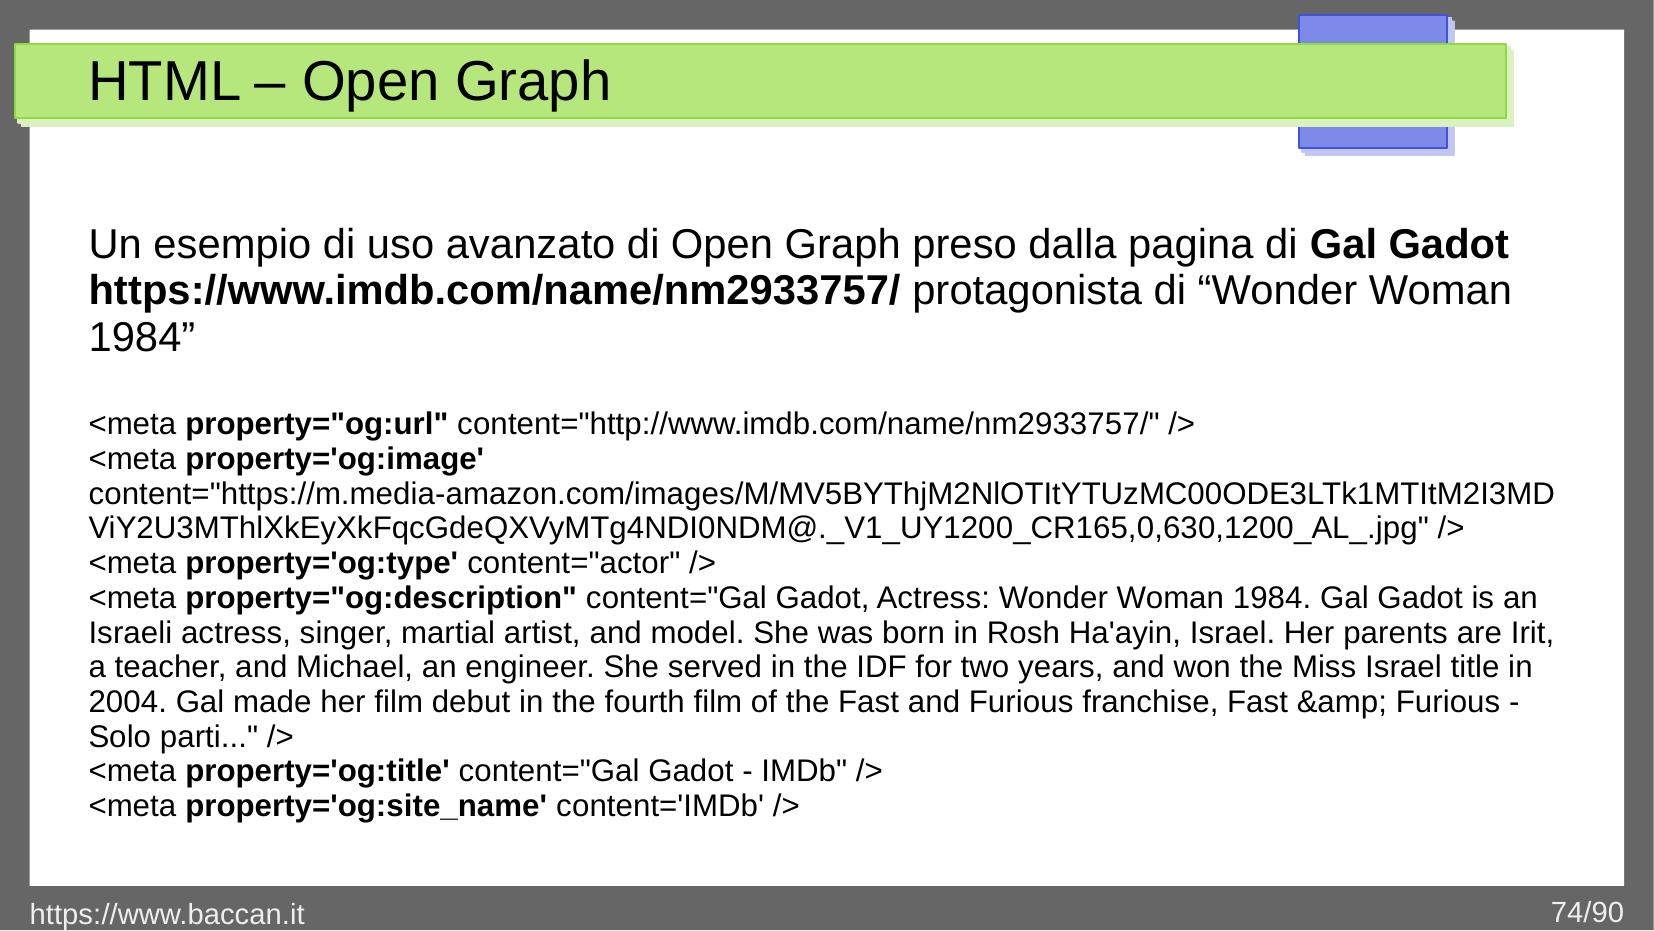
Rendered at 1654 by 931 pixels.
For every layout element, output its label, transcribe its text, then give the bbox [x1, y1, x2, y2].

title HTML – Open Graph [88, 44, 1506, 119]
text_box Un esempio di uso avanzato di Open Graph preso dalla pagina di Gal Gadot https://www.imdb.com/name/nm2933757/ protagonista di “Wonder Woman 1984” <meta property="og:url" content="http://www.imdb.com/name/nm2933757/" /> <meta property='og:image' content="https://m.media-amazon.com/images/M/MV5BYThjM2NlOTItYTUzMC00ODE3LTk1MTItM2I3MDViY2U3MThlXkEyXkFqcGdeQXVyMTg4NDI0NDM@._V1_UY1200_CR165,0,630,1200_AL_.jpg" /> <meta property='og:type' content="actor" /> <meta property="og:description" content="Gal Gadot, Actress: Wonder Woman 1984. Gal Gadot is an Israeli actress, singer, martial artist, and model. She was born in Rosh Ha'ayin, Israel. Her parents are Irit, a teacher, and Michael, an engineer. She served in the IDF for two years, and won the Miss Israel title in 2004. Gal made her film debut in the fourth film of the Fast and Furious franchise, Fast &amp; Furious - Solo parti..." /> <meta property='og:title' content="Gal Gadot - IMDb" /> <meta property='og:site_name' content='IMDb' /> [88, 157, 1565, 886]
